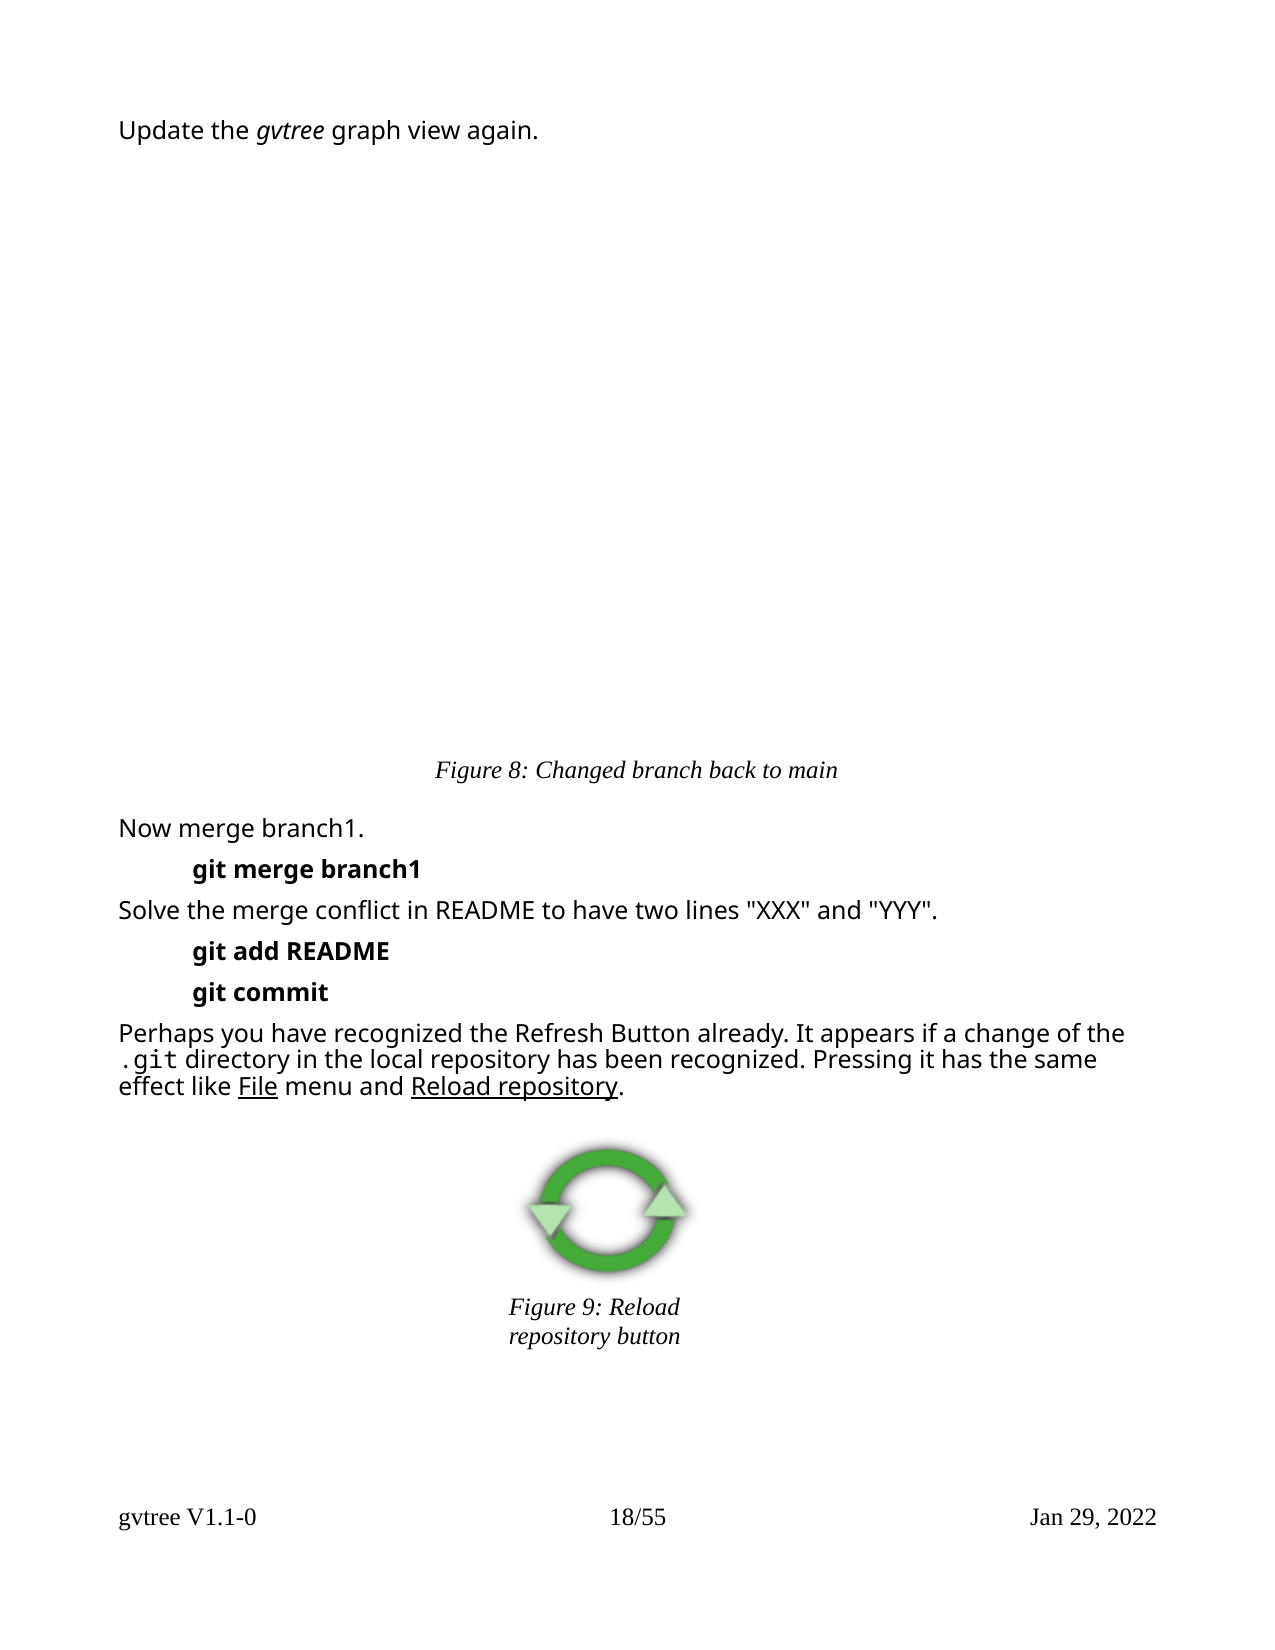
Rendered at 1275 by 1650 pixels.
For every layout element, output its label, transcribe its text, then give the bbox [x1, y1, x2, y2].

text Perhaps you have recognized the Refresh Button already. It appears if a change of the .git directory in the local repository has been recognized. Pressing it has the same effect like File menu and Reload repository. [118, 1021, 1157, 1100]
picture [508, 1127, 700, 1293]
text Solve the merge conflict in README to have two lines "XXX" and "YYY". [118, 898, 1157, 924]
text git add README [118, 939, 1157, 965]
text Now merge branch1. [118, 816, 1157, 842]
text git commit [118, 980, 1157, 1006]
text Update the gvtree graph view again. [118, 118, 1157, 144]
text git merge branch1 [118, 857, 1157, 883]
text Figure 8: Changed branch back to main [240, 172, 1035, 783]
text Figure 9: Reload repository button [508, 1293, 767, 1350]
